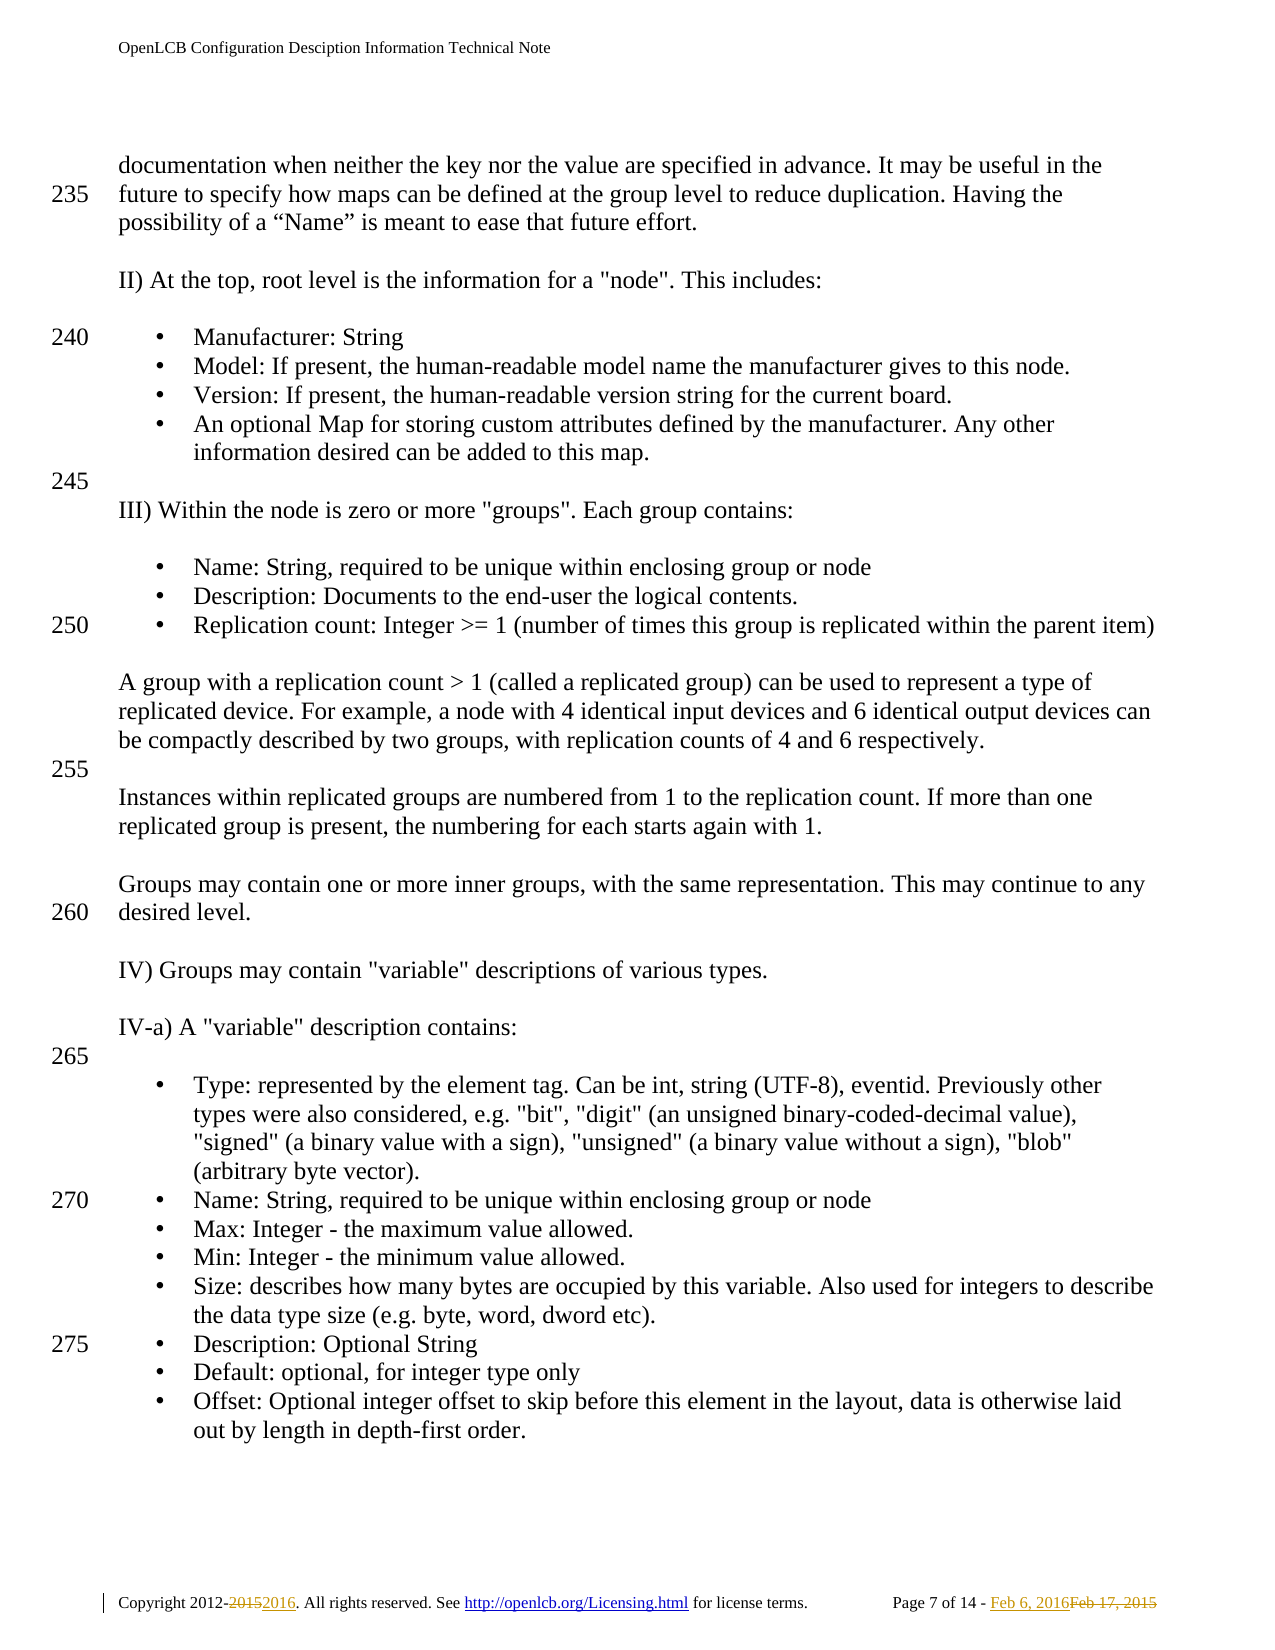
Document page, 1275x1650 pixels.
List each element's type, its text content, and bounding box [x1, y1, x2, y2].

list Replication count: Integer >= 1 (number of times this group is replicated within the parent item) [156, 610, 1157, 639]
list Manufacturer: String [156, 322, 1157, 351]
list Description: Documents to the end-user the logical contents. [156, 581, 1157, 610]
list Description: Optional String [156, 1329, 1157, 1357]
list Max: Integer - the maximum value allowed. [156, 1214, 1157, 1242]
text IV-a) A "variable" description contains: [118, 1012, 1157, 1041]
text II) At the top, root level is the information for a "node". This includes: [118, 265, 1157, 294]
text IV) Groups may contain "variable" descriptions of various types. [118, 955, 1157, 984]
list An optional Map for storing custom attributes defined by the manufacturer. Any other information desired can be added to this map. [156, 409, 1157, 466]
text Instances within replicated groups are numbered from 1 to the replication count. If more than one replicated group is present, the numbering for each starts again with 1. [118, 782, 1157, 840]
text III) Within the node is zero or more "groups". Each group contains: [118, 495, 1157, 524]
list Name: String, required to be unique within enclosing group or node [156, 1185, 1157, 1214]
list Name: String, required to be unique within enclosing group or node [156, 552, 1157, 581]
text documentation when neither the key nor the value are specified in advance. It may be useful in the future to specify how maps can be defined at the group level to reduce duplication. Having the possibility of a “Name” is meant to ease that future effort. [118, 150, 1157, 236]
list Size: describes how many bytes are occupied by this variable. Also used for integers to describe the data type size (e.g. byte, word, dword etc). [156, 1271, 1157, 1329]
list Default: optional, for integer type only [156, 1357, 1157, 1386]
list Type: represented by the element tag. Can be int, string (UTF-8), eventid. Previously other types were also considered, e.g. "bit", "digit" (an unsigned binary-coded-decimal value), "signed" (a binary value with a sign), "unsigned" (a binary value without a sign), "blob" (arbitrary byte vector). [156, 1070, 1157, 1185]
list Min: Integer - the minimum value allowed. [156, 1242, 1157, 1271]
text Groups may contain one or more inner groups, with the same representation. This may continue to any desired level. [118, 869, 1157, 926]
list Model: If present, the human-readable model name the manufacturer gives to this node. [156, 351, 1157, 380]
list Offset: Optional integer offset to skip before this element in the layout, data is otherwise laid out by length in depth-first order. [156, 1386, 1157, 1444]
list Version: If present, the human-readable version string for the current board. [156, 380, 1157, 409]
text A group with a replication count > 1 (called a replicated group) can be used to represent a type of replicated device. For example, a node with 4 identical input devices and 6 identical output devices can be compactly described by two groups, with replication counts of 4 and 6 respectively. [118, 667, 1157, 754]
